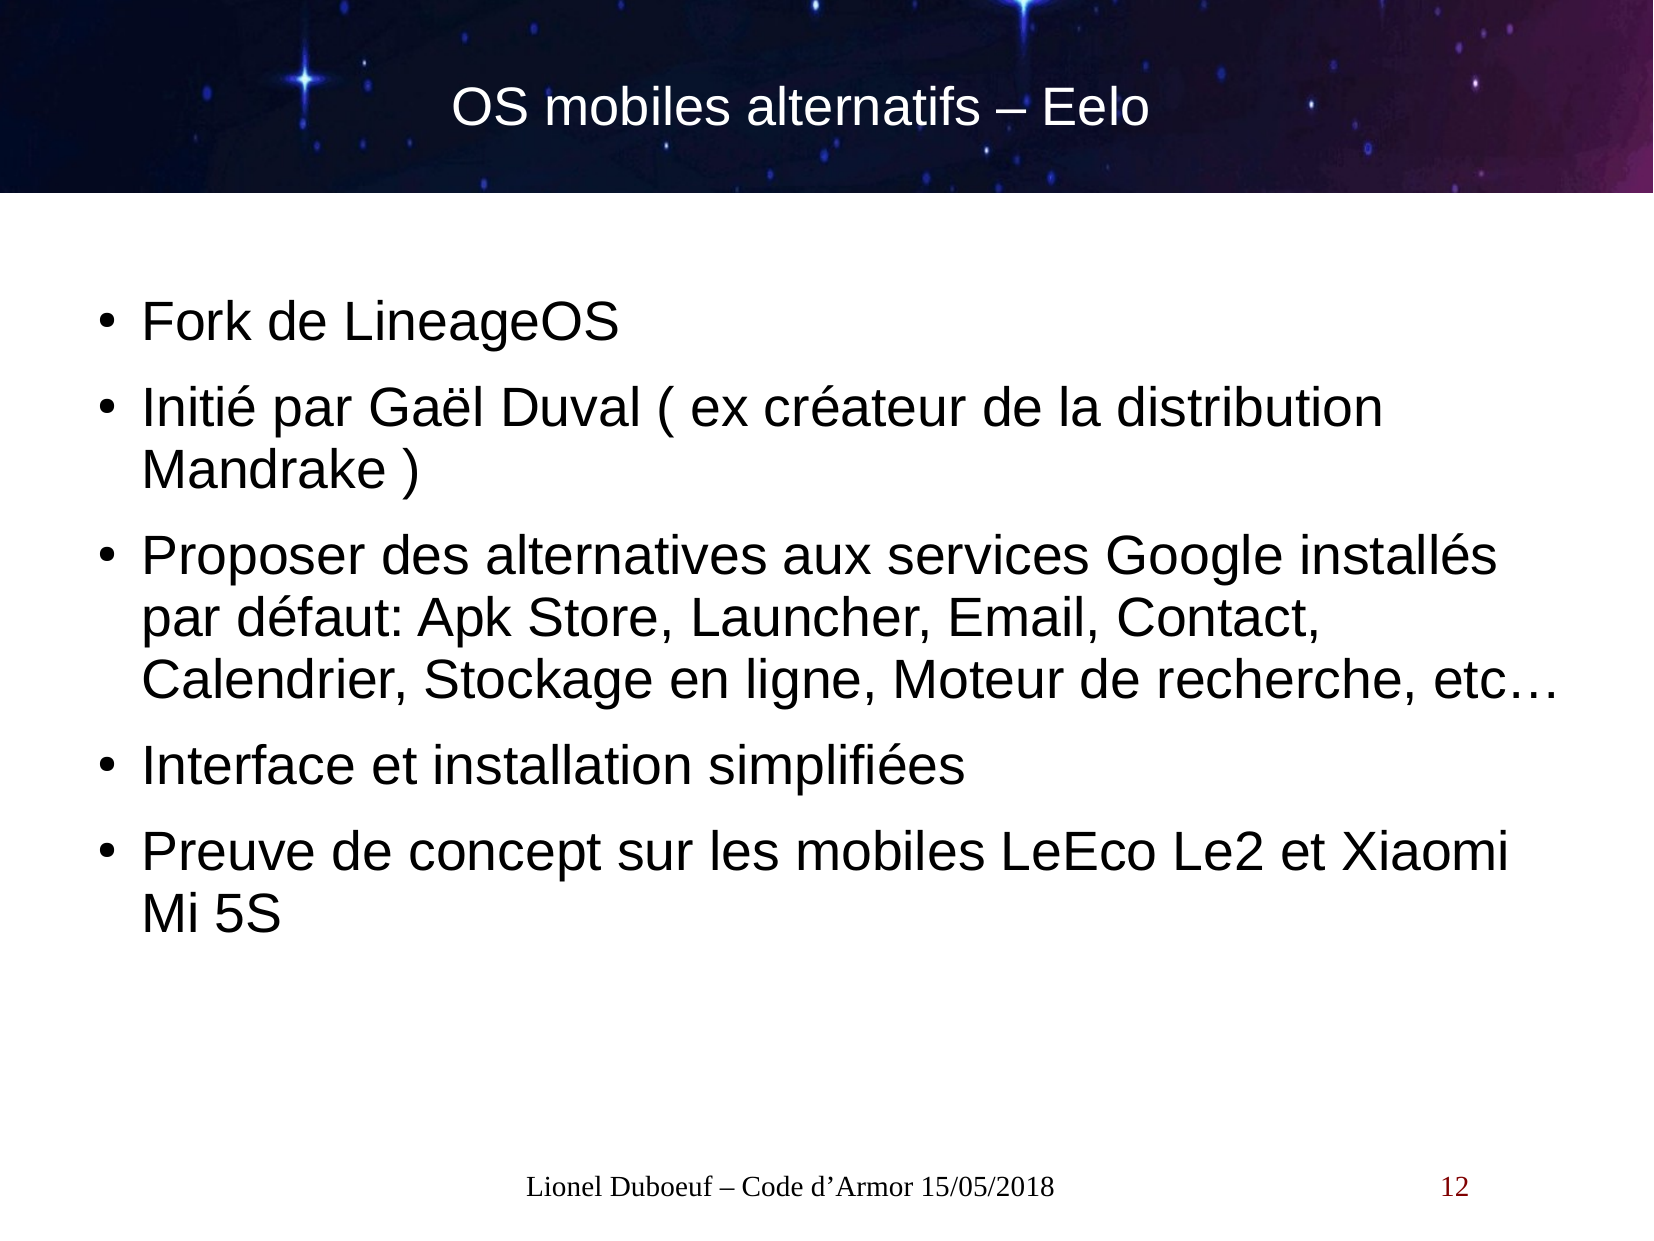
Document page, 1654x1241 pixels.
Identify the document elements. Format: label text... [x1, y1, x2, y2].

picture [0, 0, 1653, 193]
title OS mobiles alternatifs – Eelo [57, 2, 1546, 211]
list Fork de LineageOS Initié par Gaël Duval ( ex créateur de la distribution Mandrake ) Proposer des alternatives aux services Google installés par défaut: Apk Store, Launcher, Email, Contact, Calendrier, Stockage en ligne, Moteur de recherche, etc… Interface et installation simplifiées Preuve de concept sur les mobiles LeEco Le2 et Xiaomi Mi 5S [82, 290, 1571, 1010]
